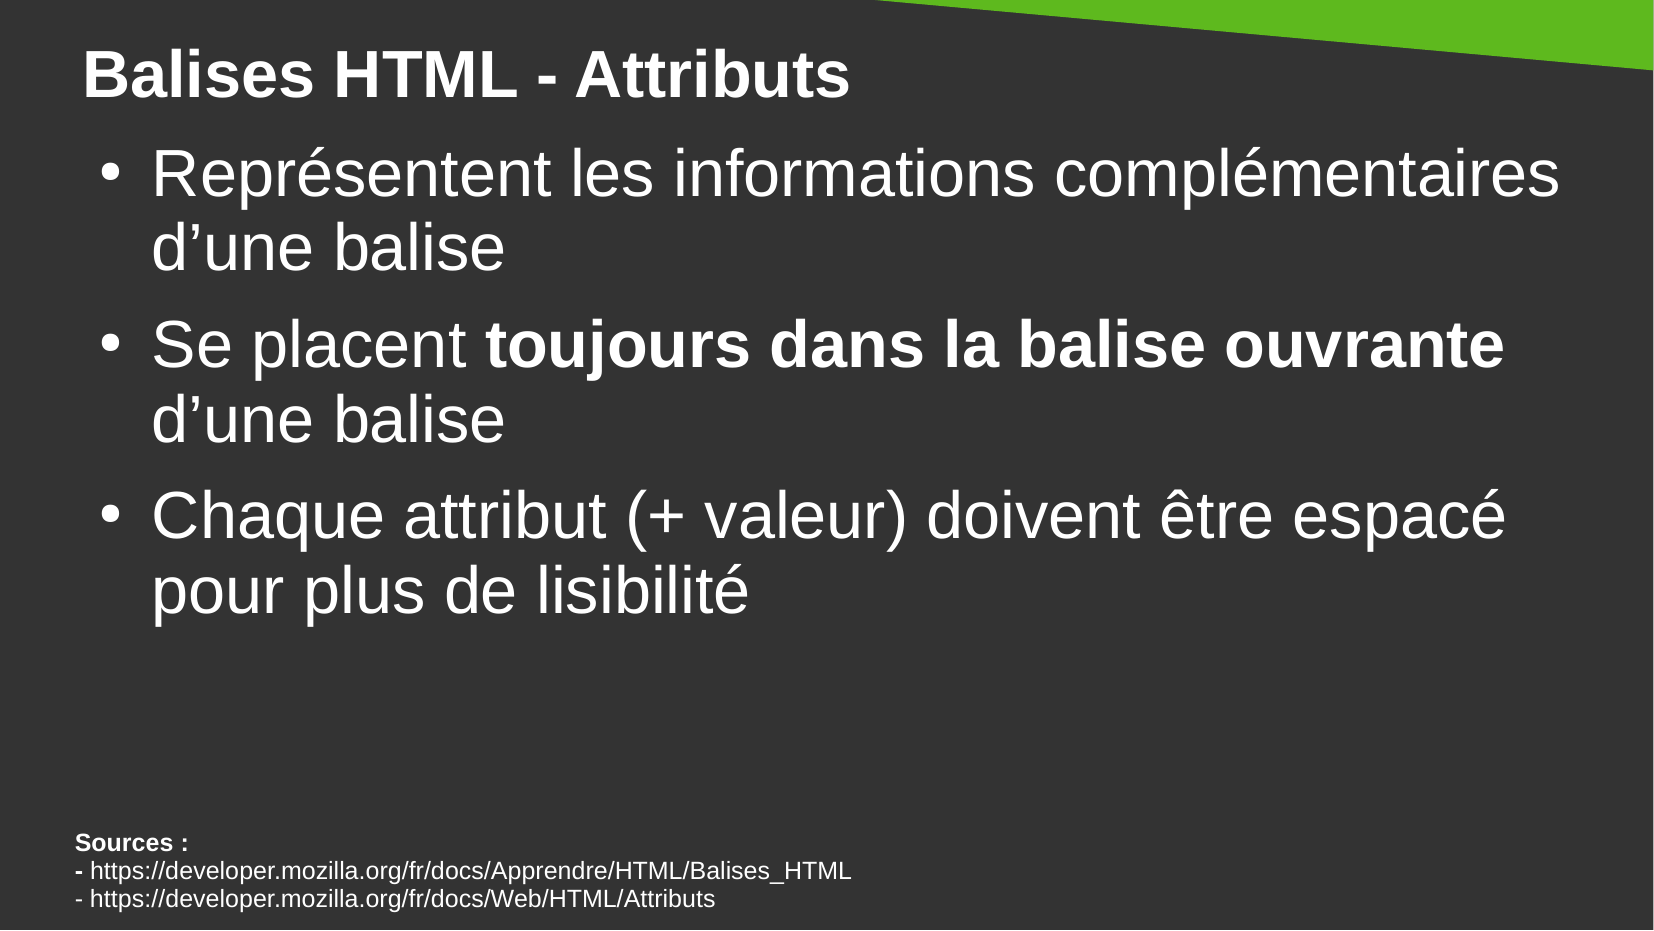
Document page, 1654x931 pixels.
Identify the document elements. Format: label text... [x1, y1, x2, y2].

list Représentent les informations complémentaires d’une balise Se placent toujours dans la balise ouvrante d’une balise Chaque attribut (+ valeur) doivent être espacé pour plus de lisibilité [80, 135, 1605, 780]
text_box [875, 0, 1654, 71]
title Balises HTML - Attributs [82, 37, 1571, 114]
text_box Sources : - https://developer.mozilla.org/fr/docs/Apprendre/HTML/Balises_HTML - https://developer.mozilla.org/fr/docs/Web/HTML/Attributs [59, 821, 1546, 920]
